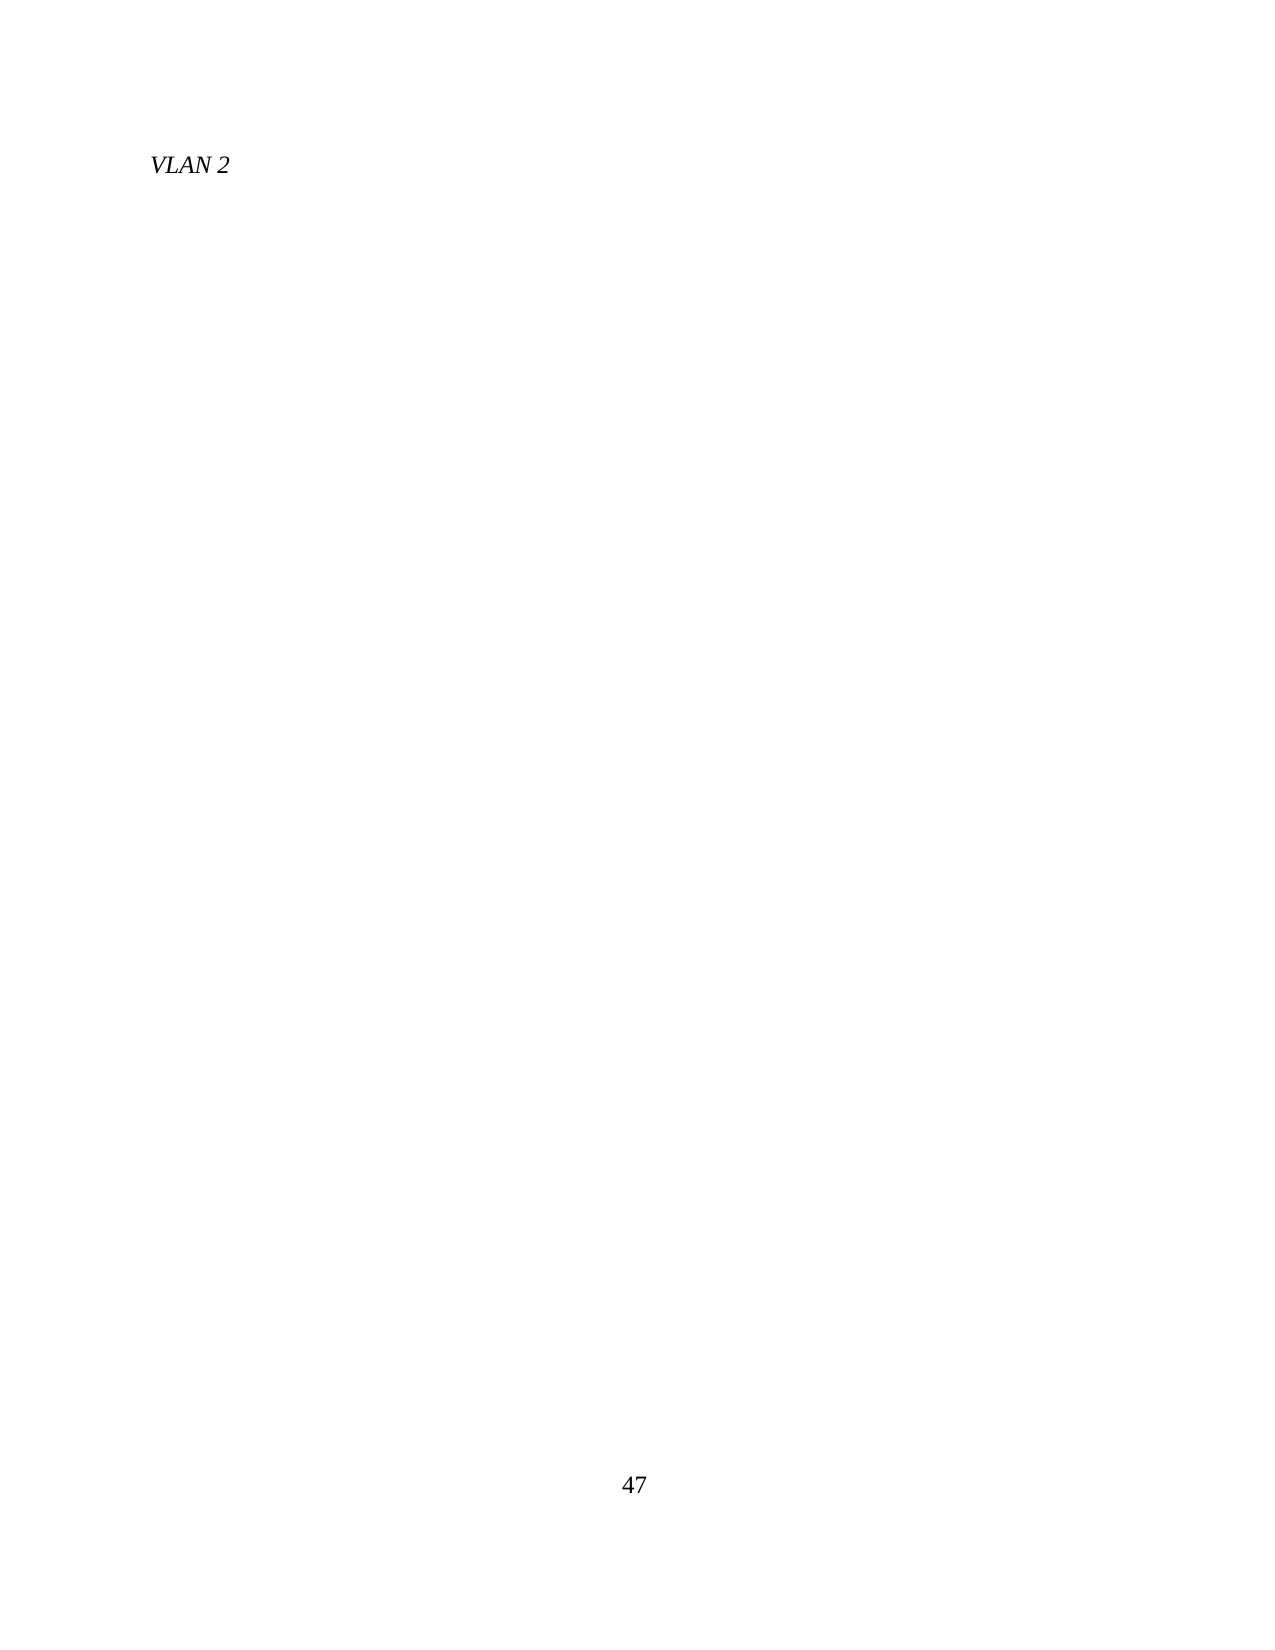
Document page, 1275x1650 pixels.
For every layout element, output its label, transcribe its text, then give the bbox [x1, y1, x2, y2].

text VLAN 2 [150, 150, 1125, 179]
